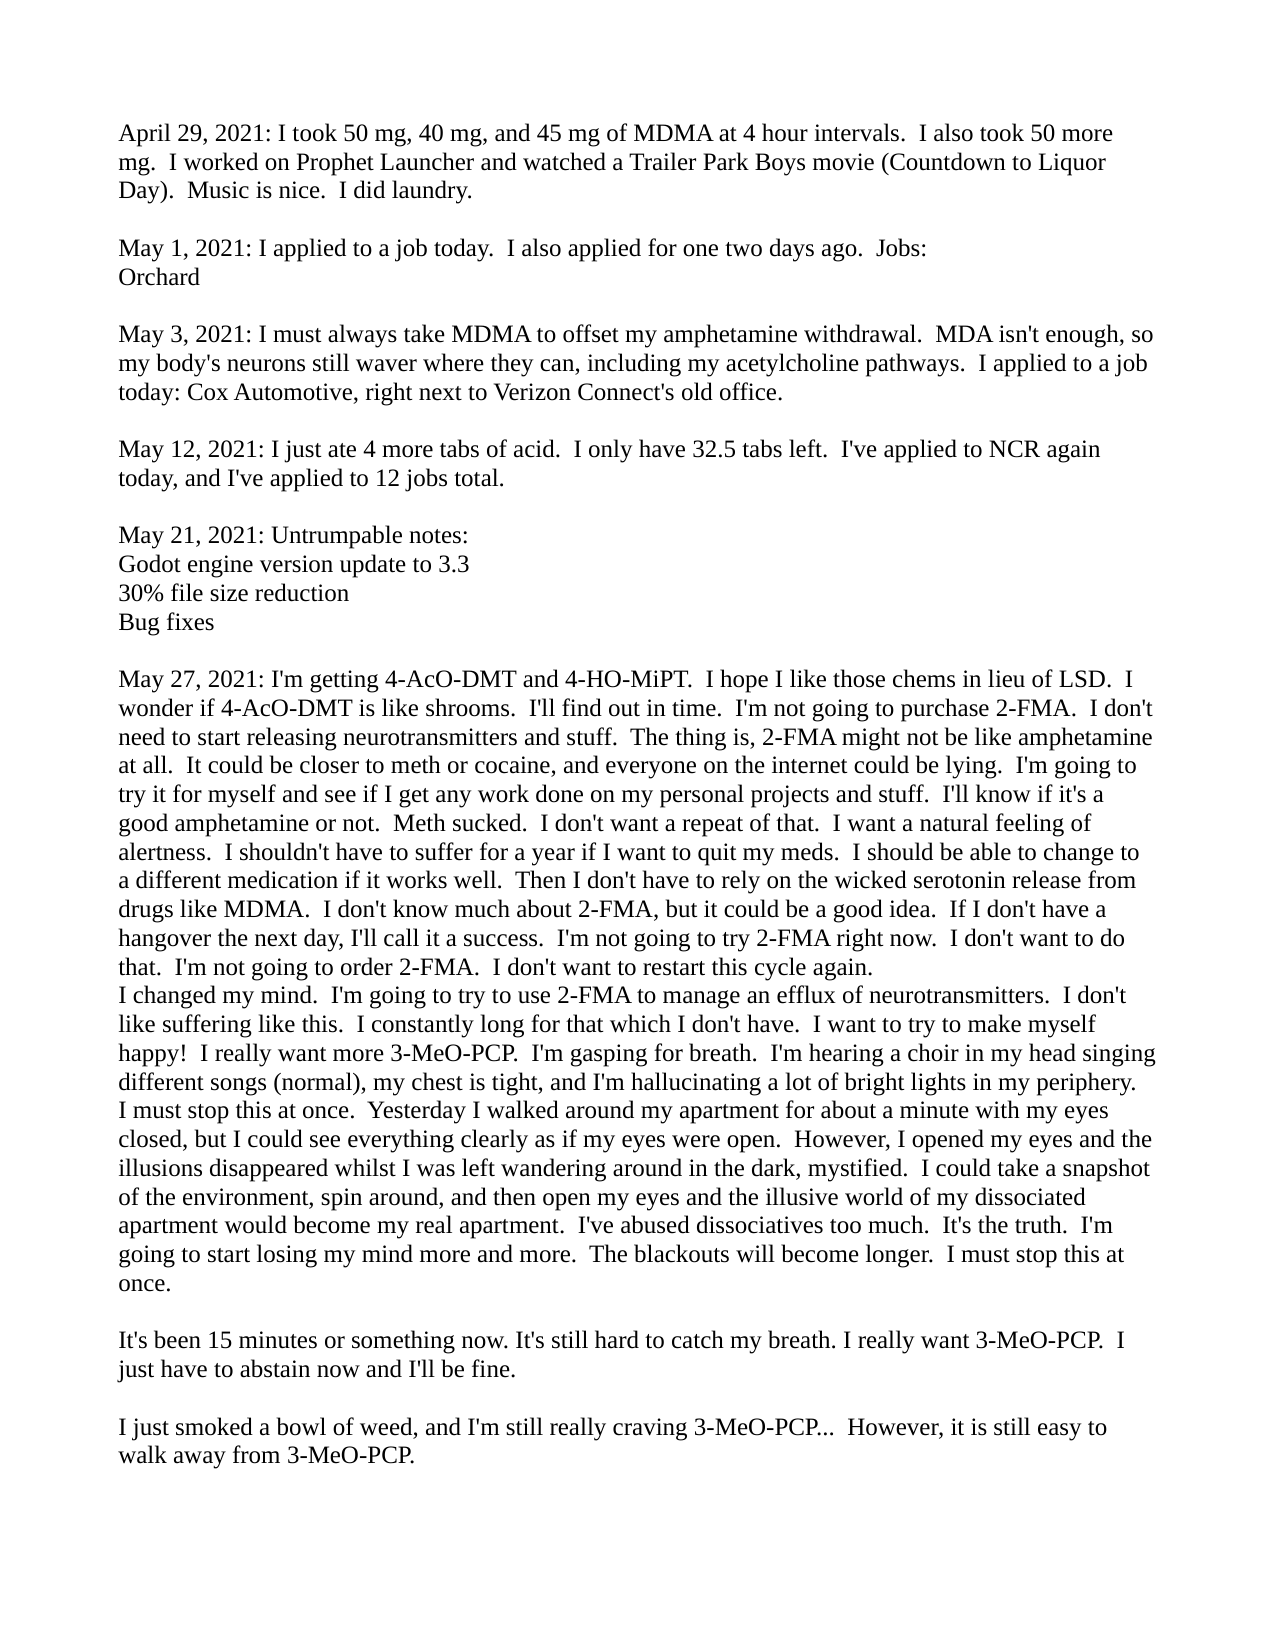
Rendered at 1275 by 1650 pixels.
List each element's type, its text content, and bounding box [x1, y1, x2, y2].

text May 27, 2021: I'm getting 4-AcO-DMT and 4-HO-MiPT. I hope I like those chems in lieu of LSD. I wonder if 4-AcO-DMT is like shrooms. I'll find out in time. I'm not going to purchase 2-FMA. I don't need to start releasing neurotransmitters and stuff. The thing is, 2-FMA might not be like amphetamine at all. It could be closer to meth or cocaine, and everyone on the internet could be lying. I'm going to try it for myself and see if I get any work done on my personal projects and stuff. I'll know if it's a good amphetamine or not. Meth sucked. I don't want a repeat of that. I want a natural feeling of alertness. I shouldn't have to suffer for a year if I want to quit my meds. I should be able to change to a different medication if it works well. Then I don't have to rely on the wicked serotonin release from drugs like MDMA. I don't know much about 2-FMA, but it could be a good idea. If I don't have a hangover the next day, I'll call it a success. I'm not going to try 2-FMA right now. I don't want to do that. I'm not going to order 2-FMA. I don't want to restart this cycle again. [118, 664, 1157, 981]
text May 1, 2021: I applied to a job today. I also applied for one two days ago. Jobs: [118, 233, 1157, 262]
text It's been 15 minutes or something now. It's still hard to catch my breath. I really want 3-MeO-PCP. I just have to abstain now and I'll be fine. [118, 1326, 1157, 1383]
text Godot engine version update to 3.3 [118, 549, 1157, 578]
text 30% file size reduction [118, 578, 1157, 607]
text May 3, 2021: I must always take MDMA to offset my amphetamine withdrawal. MDA isn't enough, so my body's neurons still waver where they can, including my acetylcholine pathways. I applied to a job today: Cox Automotive, right next to Verizon Connect's old office. [118, 319, 1157, 406]
text I just smoked a bowl of weed, and I'm still really craving 3-MeO-PCP... However, it is still easy to walk away from 3-MeO-PCP. [118, 1412, 1157, 1469]
text Orchard [118, 262, 1157, 291]
text May 21, 2021: Untrumpable notes: [118, 521, 1157, 549]
text May 12, 2021: I just ate 4 more tabs of acid. I only have 32.5 tabs left. I've applied to NCR again today, and I've applied to 12 jobs total. [118, 434, 1157, 492]
text April 29, 2021: I took 50 mg, 40 mg, and 45 mg of MDMA at 4 hour intervals. I also took 50 more mg. I worked on Prophet Launcher and watched a Trailer Park Boys movie (Countdown to Liquor Day). Music is nice. I did laundry. [118, 118, 1157, 204]
text Bug fixes [118, 607, 1157, 636]
text I changed my mind. I'm going to try to use 2-FMA to manage an efflux of neurotransmitters. I don't like suffering like this. I constantly long for that which I don't have. I want to try to make myself happy! I really want more 3-MeO-PCP. I'm gasping for breath. I'm hearing a choir in my head singing different songs (normal), my chest is tight, and I'm hallucinating a lot of bright lights in my periphery. I must stop this at once. Yesterday I walked around my apartment for about a minute with my eyes closed, but I could see everything clearly as if my eyes were open. However, I opened my eyes and the illusions disappeared whilst I was left wandering around in the dark, mystified. I could take a snapshot of the environment, spin around, and then open my eyes and the illusive world of my dissociated apartment would become my real apartment. I've abused dissociatives too much. It's the truth. I'm going to start losing my mind more and more. The blackouts will become longer. I must stop this at once. [118, 981, 1157, 1297]
